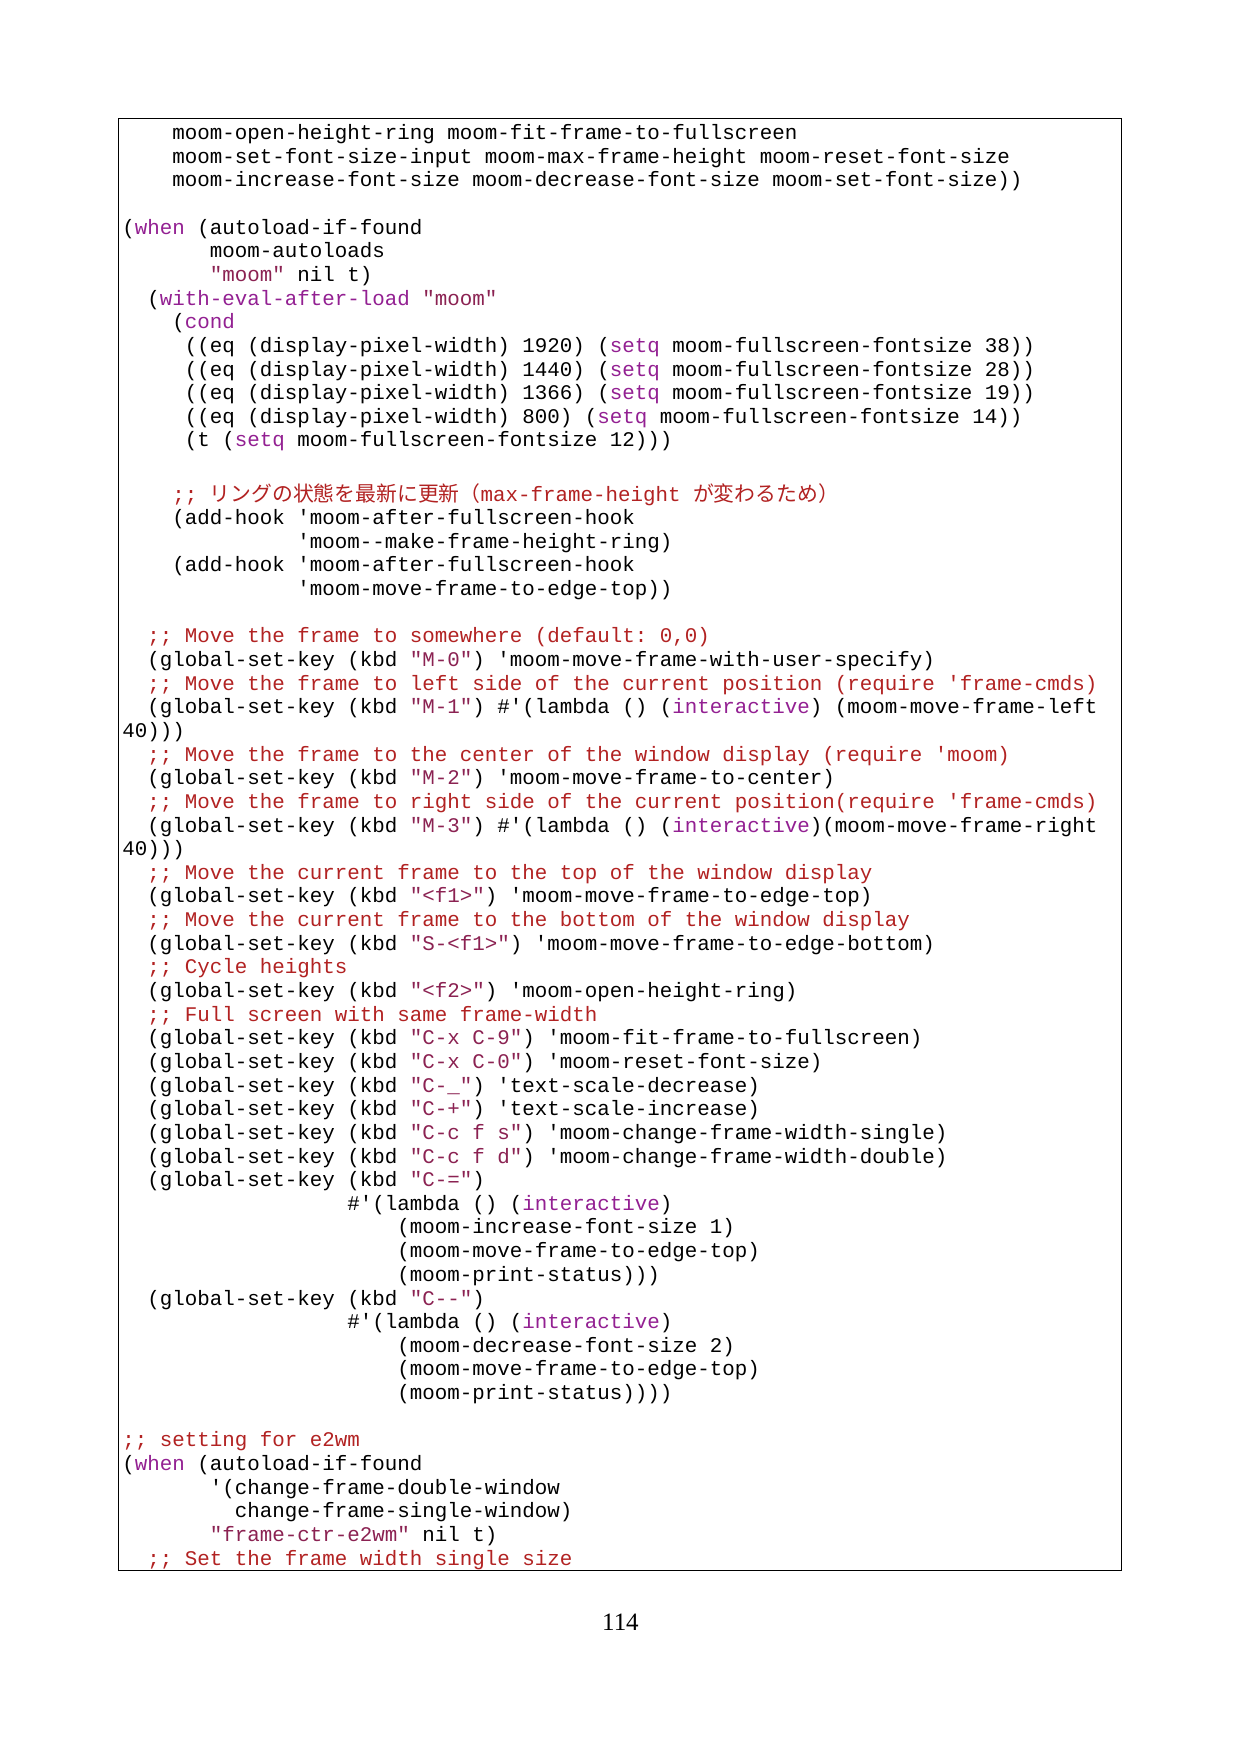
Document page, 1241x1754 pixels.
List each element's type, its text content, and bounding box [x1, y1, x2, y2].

text (global-set-key (kbd "M-0") 'moom-move-frame-with-user-specify) [119, 645, 1121, 669]
text (global-set-key (kbd "M-3") #'(lambda () (interactive)(moom-move-frame-right 40))) [119, 811, 1121, 858]
text (when (autoload-if-found [119, 1449, 1121, 1473]
text (global-set-key (kbd "C--") [119, 1283, 1121, 1307]
text (moom-decrease-font-size 2) [119, 1331, 1121, 1354]
text #'(lambda () (interactive) [119, 1189, 1121, 1213]
text ((eq (display-pixel-width) 1366) (setq moom-fullscreen-fontsize 19)) [119, 378, 1121, 402]
text ;; Move the frame to the center of the window display (require 'moom) [119, 740, 1121, 763]
text (moom-print-status)))) [119, 1378, 1121, 1402]
text (global-set-key (kbd "<f1>") 'moom-move-frame-to-edge-top) [119, 882, 1121, 905]
text ((eq (display-pixel-width) 800) (setq moom-fullscreen-fontsize 14)) [119, 402, 1121, 426]
text (t (setq moom-fullscreen-fontsize 12))) [119, 426, 1121, 449]
text '(change-frame-double-window [119, 1473, 1121, 1496]
text ;; setting for e2wm [119, 1425, 1121, 1449]
text (moom-move-frame-to-edge-top) [119, 1236, 1121, 1260]
text 'moom--make-frame-height-ring) [119, 527, 1121, 551]
text ((eq (display-pixel-width) 1920) (setq moom-fullscreen-fontsize 38)) [119, 331, 1121, 354]
text (global-set-key (kbd "C-x C-9") 'moom-fit-frame-to-fullscreen) [119, 1023, 1121, 1047]
text ;; Move the frame to left side of the current position (require 'frame-cmds) [119, 669, 1121, 692]
text ;; リングの状態を最新に更新（max-frame-height が変わるため） [119, 473, 1121, 503]
text (global-set-key (kbd "C-=") [119, 1165, 1121, 1189]
text ;; Move the frame to somewhere (default: 0,0) [119, 621, 1121, 645]
text 'moom-move-frame-to-edge-top)) [119, 574, 1121, 598]
text ;; Set the frame width single size [119, 1544, 1121, 1570]
text moom-set-font-size-input moom-max-frame-height moom-reset-font-size [119, 142, 1121, 165]
text (add-hook 'moom-after-fullscreen-hook [119, 551, 1121, 574]
text (global-set-key (kbd "M-2") 'moom-move-frame-to-center) [119, 763, 1121, 787]
text #'(lambda () (interactive) [119, 1307, 1121, 1331]
text ;; Move the current frame to the top of the window display [119, 858, 1121, 882]
text moom-open-height-ring moom-fit-frame-to-fullscreen [119, 119, 1121, 142]
text ;; Full screen with same frame-width [119, 1000, 1121, 1023]
text change-frame-single-window) [119, 1496, 1121, 1520]
text moom-autoloads [119, 236, 1121, 260]
text moom-increase-font-size moom-decrease-font-size moom-set-font-size)) [119, 165, 1121, 189]
text (moom-print-status))) [119, 1260, 1121, 1283]
text (global-set-key (kbd "M-1") #'(lambda () (interactive) (moom-move-frame-left 40))) [119, 692, 1121, 740]
text (global-set-key (kbd "S-<f1>") 'moom-move-frame-to-edge-bottom) [119, 929, 1121, 952]
text (global-set-key (kbd "<f2>") 'moom-open-height-ring) [119, 976, 1121, 1000]
text ((eq (display-pixel-width) 1440) (setq moom-fullscreen-fontsize 28)) [119, 354, 1121, 378]
text ;; Move the frame to right side of the current position(require 'frame-cmds) [119, 787, 1121, 811]
text (moom-increase-font-size 1) [119, 1213, 1121, 1236]
text (cond [119, 307, 1121, 331]
text (global-set-key (kbd "C-+") 'text-scale-increase) [119, 1094, 1121, 1118]
text (when (autoload-if-found [119, 213, 1121, 236]
text (global-set-key (kbd "C-c f s") 'moom-change-frame-width-single) [119, 1118, 1121, 1142]
text (moom-move-frame-to-edge-top) [119, 1354, 1121, 1378]
text (global-set-key (kbd "C-c f d") 'moom-change-frame-width-double) [119, 1142, 1121, 1165]
text ;; Cycle heights [119, 952, 1121, 976]
text ;; Move the current frame to the bottom of the window display [119, 905, 1121, 929]
text (add-hook 'moom-after-fullscreen-hook [119, 503, 1121, 527]
text (global-set-key (kbd "C-x C-0") 'moom-reset-font-size) [119, 1047, 1121, 1071]
text (global-set-key (kbd "C-_") 'text-scale-decrease) [119, 1071, 1121, 1094]
text "frame-ctr-e2wm" nil t) [119, 1520, 1121, 1544]
text (with-eval-after-load "moom" [119, 284, 1121, 307]
text "moom" nil t) [119, 260, 1121, 284]
